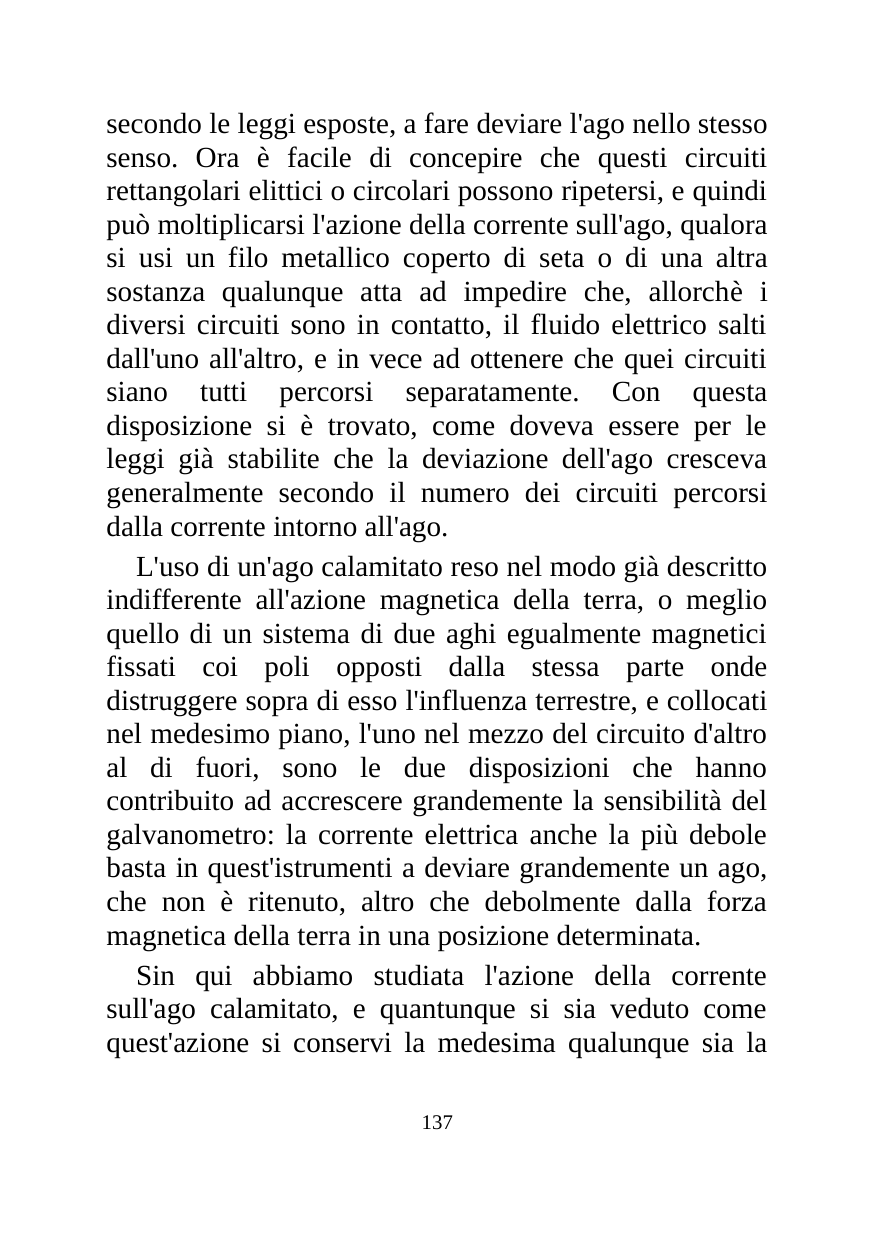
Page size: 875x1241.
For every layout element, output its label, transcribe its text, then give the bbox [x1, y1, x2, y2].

text secondo le leggi esposte, a fare deviare l'ago nello stesso senso. Ora è facile di concepire che questi circuiti rettangolari elittici o circolari possono ripetersi, e quindi può moltiplicarsi l'azione della corrente sull'ago, qualora si usi un filo metallico coperto di seta o di una altra sostanza qualunque atta ad impedire che, allorchè i diversi circuiti sono in contatto, il fluido elettrico salti dall'uno all'altro, e in vece ad ottenere che quei circuiti siano tutti percorsi separatamente. Con questa disposizione si è trovato, come doveva essere per le leggi già stabilite che la deviazione dell'ago cresceva generalmente secondo il numero dei circuiti percorsi dalla corrente intorno all'ago. [106, 106, 768, 542]
text L'uso di un'ago calamitato reso nel modo già descritto indifferente all'azione magnetica della terra, o meglio quello di un sistema di due aghi egualmente magnetici fissati coi poli opposti dalla stessa parte onde distruggere sopra di esso l'influenza terrestre, e collocati nel medesimo piano, l'uno nel mezzo del circuito d'altro al di fuori, sono le due disposizioni che hanno contribuito ad accrescere grandemente la sensibilità del galvanometro: la corrente elettrica anche la più debole basta in quest'istrumenti a deviare grandemente un ago, che non è ritenuto, altro che debolmente dalla forza magnetica della terra in una posizione determinata. [106, 549, 768, 951]
text Sin qui abbiamo studiata l'azione della corrente sull'ago calamitato, e quantunque si sia veduto come quest'azione si conservi la medesima qualunque sia la [106, 958, 768, 1058]
